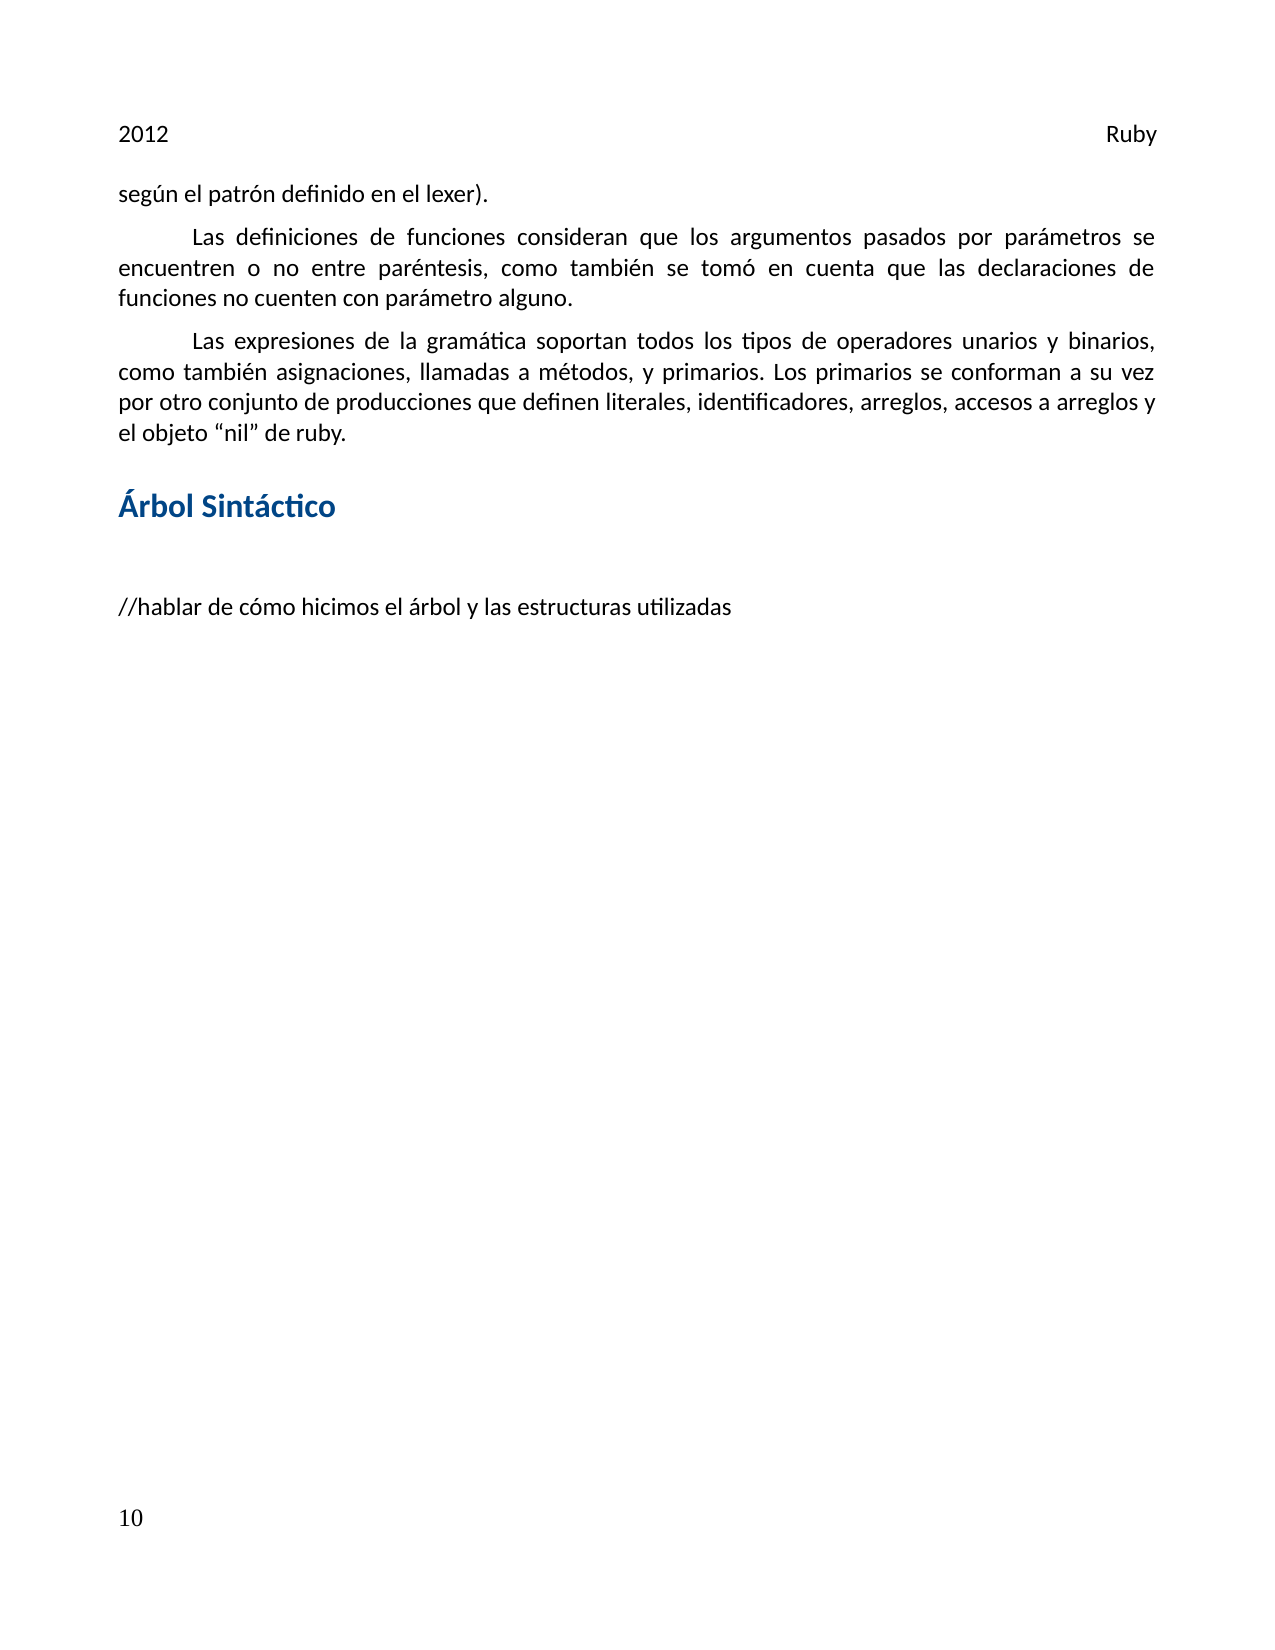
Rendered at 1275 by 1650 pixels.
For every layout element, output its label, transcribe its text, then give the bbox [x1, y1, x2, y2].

text Las expresiones de la gramática soportan todos los tipos de operadores unarios y binarios, como también asignaciones, llamadas a métodos, y primarios. Los primarios se conforman a su vez por otro conjunto de producciones que definen literales, identificadores, arreglos, accesos a arreglos y el objeto “nil” de ruby. [118, 325, 1157, 447]
text //hablar de cómo hicimos el árbol y las estructuras utilizadas [118, 591, 1157, 622]
text según el patrón definido en el lexer). [118, 178, 1157, 209]
text Las definiciones de funciones consideran que los argumentos pasados por parámetros se encuentren o no entre paréntesis, como también se tomó en cuenta que las declaraciones de funciones no cuenten con parámetro alguno. [118, 221, 1157, 313]
subtitle Árbol Sintáctico [118, 485, 1157, 526]
